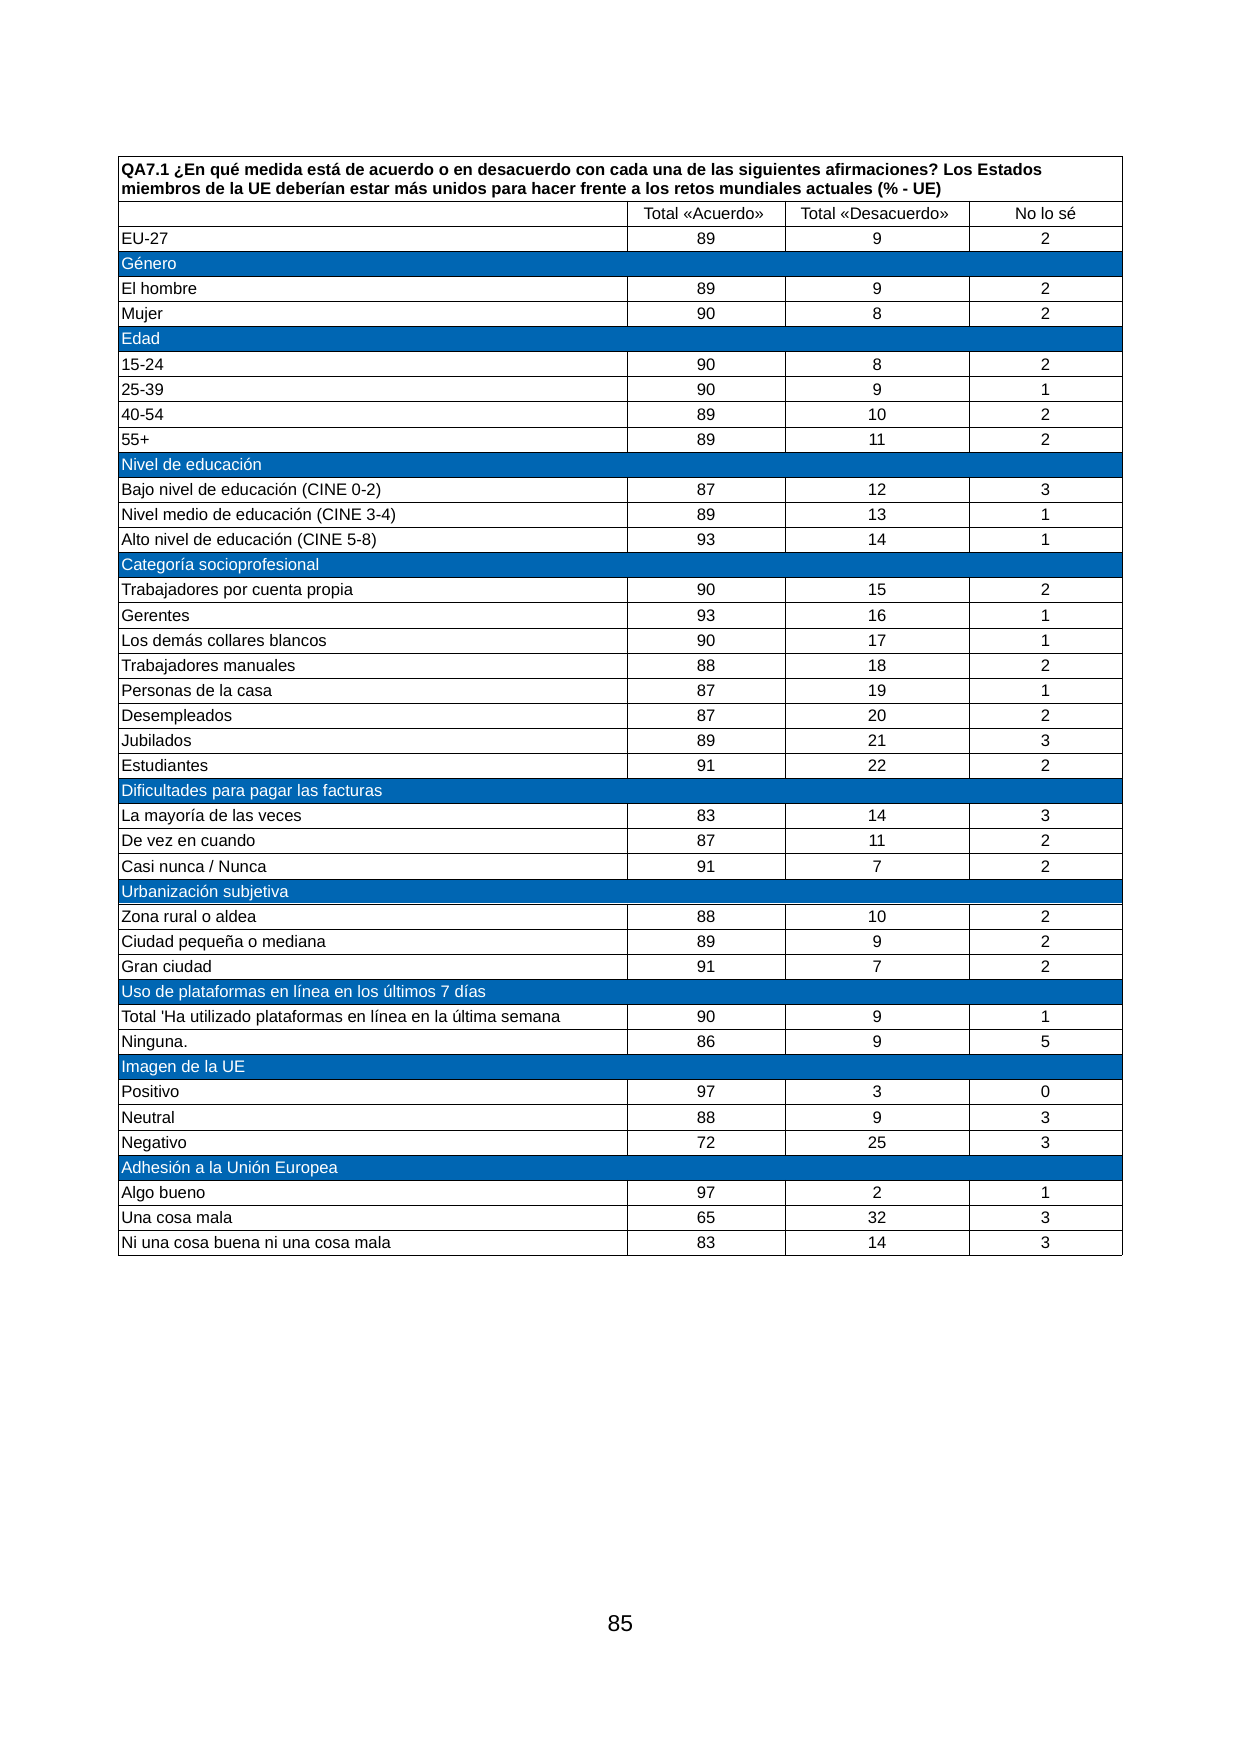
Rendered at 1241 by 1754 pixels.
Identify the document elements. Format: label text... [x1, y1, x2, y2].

table_cell 2 [786, 1181, 969, 1205]
table_cell Neutral [119, 1105, 627, 1129]
table_cell Una cosa mala [119, 1206, 627, 1230]
table_cell 3 [970, 1105, 1122, 1129]
table_cell 8 [786, 302, 969, 326]
table_cell Edad [119, 327, 1122, 351]
table_cell 12 [786, 478, 969, 502]
table_cell 3 [970, 804, 1122, 828]
table_cell 1 [970, 1005, 1122, 1029]
table_cell Trabajadores manuales [119, 654, 627, 678]
table_cell EU-27 [119, 227, 627, 251]
table_cell 93 [628, 528, 785, 552]
table_cell 10 [786, 402, 969, 427]
table_cell Algo bueno [119, 1181, 627, 1205]
table_cell 90 [628, 578, 785, 602]
table_cell 2 [970, 955, 1122, 979]
table_cell 89 [628, 930, 785, 954]
table_cell 65 [628, 1206, 785, 1230]
table_cell Adhesión a la Unión Europea [119, 1156, 1122, 1180]
table_cell 20 [786, 704, 969, 728]
table_cell 89 [628, 729, 785, 753]
table_cell Desempleados [119, 704, 627, 728]
table_cell Total «Acuerdo» [628, 202, 785, 226]
table_cell Ni una cosa buena ni una cosa mala [119, 1231, 627, 1255]
table_cell Gran ciudad [119, 955, 627, 979]
table_cell 3 [970, 729, 1122, 753]
table_cell 3 [786, 1080, 969, 1104]
table_cell Dificultades para pagar las facturas [119, 779, 1122, 803]
table_cell Total 'Ha utilizado plataformas en línea en la última semana [119, 1005, 627, 1029]
table_cell 3 [970, 1231, 1122, 1255]
table_cell Ciudad pequeña o mediana [119, 930, 627, 954]
table_cell Género [119, 252, 1122, 276]
table_cell 90 [628, 377, 785, 401]
table_cell 1 [970, 629, 1122, 652]
table_cell 93 [628, 603, 785, 627]
table_cell 32 [786, 1206, 969, 1230]
table_cell 2 [970, 578, 1122, 602]
table_cell 13 [786, 503, 969, 527]
table_cell 1 [970, 679, 1122, 703]
table_cell 2 [970, 227, 1122, 251]
table_cell 2 [970, 302, 1122, 326]
table_cell 19 [786, 679, 969, 703]
table_cell 2 [970, 854, 1122, 878]
table_cell 21 [786, 729, 969, 753]
table_cell Jubilados [119, 729, 627, 753]
table_cell 90 [628, 302, 785, 326]
table_cell 91 [628, 854, 785, 878]
table_cell Uso de plataformas en línea en los últimos 7 días [119, 980, 1122, 1004]
table_cell 9 [786, 377, 969, 401]
table_cell 72 [628, 1131, 785, 1154]
table_cell [119, 202, 627, 226]
table_cell 1 [970, 603, 1122, 627]
table_cell Urbanización subjetiva [119, 880, 1122, 903]
table_cell 9 [786, 227, 969, 251]
table_cell 1 [970, 528, 1122, 552]
table_cell 16 [786, 603, 969, 627]
table_cell 1 [970, 503, 1122, 527]
table_cell 89 [628, 503, 785, 527]
table_cell Positivo [119, 1080, 627, 1104]
table_cell 87 [628, 704, 785, 728]
table_cell 89 [628, 402, 785, 427]
table_cell 14 [786, 1231, 969, 1255]
table_cell 2 [970, 402, 1122, 427]
table_cell 87 [628, 829, 785, 853]
table_cell 2 [970, 704, 1122, 728]
table_cell 2 [970, 654, 1122, 678]
table_cell Negativo [119, 1131, 627, 1154]
table_cell 25-39 [119, 377, 627, 401]
table_cell 88 [628, 654, 785, 678]
table_cell Bajo nivel de educación (CINE 0-2) [119, 478, 627, 502]
table_cell 89 [628, 277, 785, 301]
table_cell 22 [786, 754, 969, 778]
table_cell Personas de la casa [119, 679, 627, 703]
table_cell 11 [786, 428, 969, 452]
table_cell 91 [628, 754, 785, 778]
table_cell 18 [786, 654, 969, 678]
table_cell 7 [786, 955, 969, 979]
table_cell 2 [970, 905, 1122, 929]
table_cell 88 [628, 905, 785, 929]
table_cell 9 [786, 930, 969, 954]
table_cell 3 [970, 1131, 1122, 1154]
table_cell Ninguna. [119, 1030, 627, 1054]
table_cell 90 [628, 629, 785, 652]
table_cell Trabajadores por cuenta propia [119, 578, 627, 602]
table_cell 15 [786, 578, 969, 602]
table_cell Mujer [119, 302, 627, 326]
table_cell 2 [970, 428, 1122, 452]
table_cell 10 [786, 905, 969, 929]
table_cell 9 [786, 1105, 969, 1129]
table_cell 9 [786, 1030, 969, 1054]
table_cell 87 [628, 679, 785, 703]
table_cell Total «Desacuerdo» [786, 202, 969, 226]
table_cell 97 [628, 1181, 785, 1205]
table_cell Gerentes [119, 603, 627, 627]
table_cell 83 [628, 1231, 785, 1255]
table_cell 88 [628, 1105, 785, 1129]
table_cell La mayoría de las veces [119, 804, 627, 828]
table_cell 7 [786, 854, 969, 878]
table_cell 25 [786, 1131, 969, 1154]
table_cell 17 [786, 629, 969, 652]
table_cell 8 [786, 352, 969, 376]
table_cell 89 [628, 428, 785, 452]
table_header QA7.1 ¿En qué medida está de acuerdo o en desacuerdo con cada una de las siguientes afirmaciones? Los Estados miembros de la UE deberían estar más unidos para hacer frente a los retos mundiales actuales (% - UE) [119, 157, 1122, 201]
table_cell 14 [786, 804, 969, 828]
table_cell 55+ [119, 428, 627, 452]
table_cell 11 [786, 829, 969, 853]
table_cell 9 [786, 277, 969, 301]
table_cell 3 [970, 478, 1122, 502]
table_cell 40-54 [119, 402, 627, 427]
table_cell 0 [970, 1080, 1122, 1104]
table_cell 2 [970, 930, 1122, 954]
table_cell 87 [628, 478, 785, 502]
table_cell Casi nunca / Nunca [119, 854, 627, 878]
table_cell Zona rural o aldea [119, 905, 627, 929]
table_cell 3 [970, 1206, 1122, 1230]
table_cell 2 [970, 754, 1122, 778]
table_cell 83 [628, 804, 785, 828]
table_cell 2 [970, 277, 1122, 301]
table_cell De vez en cuando [119, 829, 627, 853]
table_cell 97 [628, 1080, 785, 1104]
table_cell Estudiantes [119, 754, 627, 778]
table_cell 1 [970, 1181, 1122, 1205]
table_cell 91 [628, 955, 785, 979]
table_cell El hombre [119, 277, 627, 301]
table_cell 5 [970, 1030, 1122, 1054]
table_cell 89 [628, 227, 785, 251]
table_cell 2 [970, 829, 1122, 853]
table_cell 90 [628, 352, 785, 376]
table_cell Los demás collares blancos [119, 629, 627, 652]
table_cell Nivel medio de educación (CINE 3-4) [119, 503, 627, 527]
table_cell Categoría socioprofesional [119, 553, 1122, 577]
table_cell 90 [628, 1005, 785, 1029]
table_cell 86 [628, 1030, 785, 1054]
table_cell Imagen de la UE [119, 1055, 1122, 1079]
table_cell 9 [786, 1005, 969, 1029]
table_cell Nivel de educación [119, 453, 1122, 477]
table_cell 1 [970, 377, 1122, 401]
table_cell Alto nivel de educación (CINE 5-8) [119, 528, 627, 552]
table_cell 2 [970, 352, 1122, 376]
table_cell 14 [786, 528, 969, 552]
table_cell 15-24 [119, 352, 627, 376]
table_cell No lo sé [970, 202, 1122, 226]
